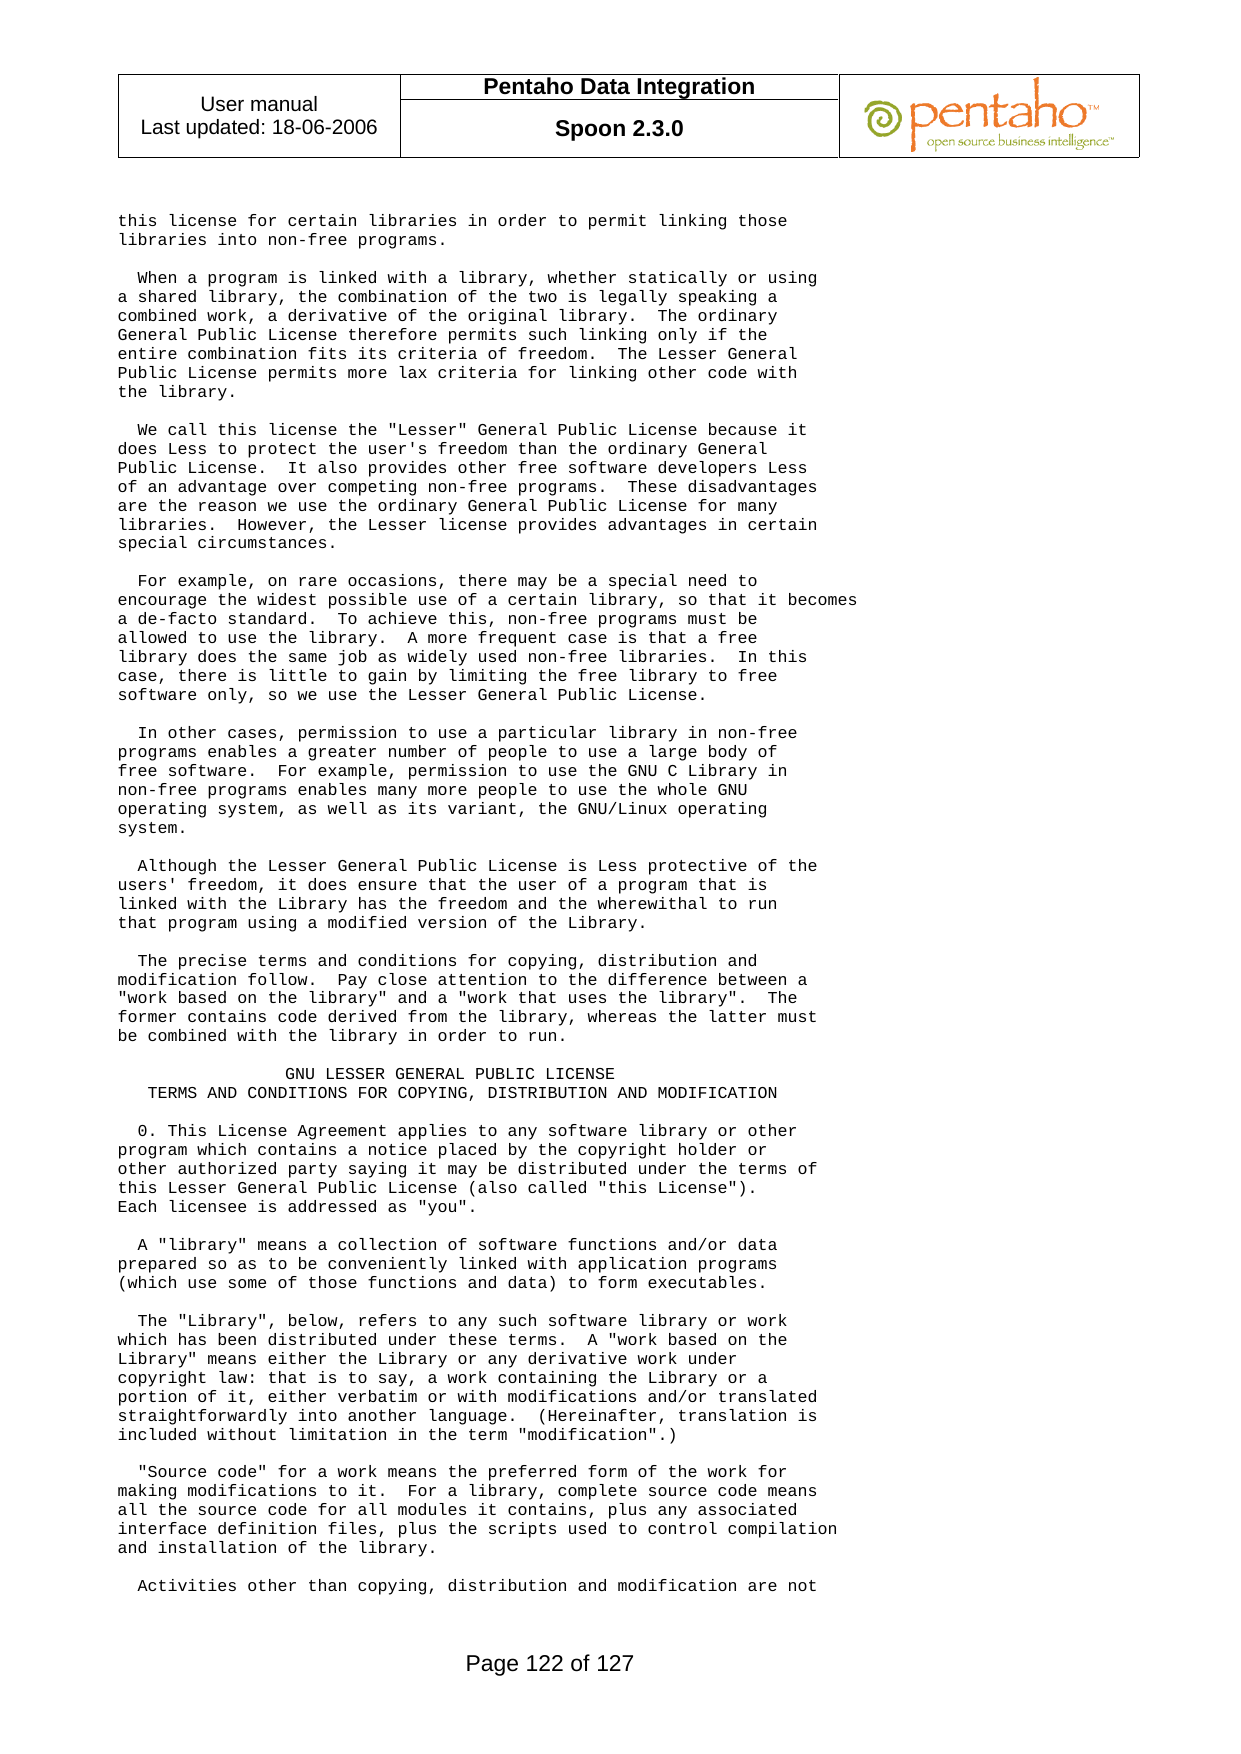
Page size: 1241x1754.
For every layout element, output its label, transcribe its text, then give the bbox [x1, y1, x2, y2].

text this license for certain libraries in order to permit linking those libraries into non-free programs. When a program is linked with a library, whether statically or using a shared library, the combination of the two is legally speaking a combined work, a derivative of the original library. The ordinary General Public License therefore permits such linking only if the entire combination fits its criteria of freedom. The Lesser General Public License permits more lax criteria for linking other code with the library. We call this license the "Lesser" General Public License because it does Less to protect the user's freedom than the ordinary General Public License. It also provides other free software developers Less of an advantage over competing non-free programs. These disadvantages are the reason we use the ordinary General Public License for many libraries. However, the Lesser license provides advantages in certain special circumstances. For example, on rare occasions, there may be a special need to encourage the widest possible use of a certain library, so that it becomes a de-facto standard. To achieve this, non-free programs must be allowed to use the library. A more frequent case is that a free library does the same job as widely used non-free libraries. In this case, there is little to gain by limiting the free library to free software only, so we use the Lesser General Public License. In other cases, permission to use a particular library in non-free programs enables a greater number of people to use a large body of free software. For example, permission to use the GNU C Library in non-free programs enables many more people to use the whole GNU operating system, as well as its variant, the GNU/Linux operating system. Although the Lesser General Public License is Less protective of the users' freedom, it does ensure that the user of a program that is linked with the Library has the freedom and the wherewithal to run that program using a modified version of the Library. The precise terms and conditions for copying, distribution and modification follow. Pay close attention to the difference between a "work based on the library" and a "work that uses the library". The former contains code derived from the library, whereas the latter must be combined with the library in order to run. GNU LESSER GENERAL PUBLIC LICENSE TERMS AND CONDITIONS FOR COPYING, DISTRIBUTION AND MODIFICATION 0. This License Agreement applies to any software library or other program which contains a notice placed by the copyright holder or other authorized party saying it may be distributed under the terms of this Lesser General Public License (also called "this License"). Each licensee is addressed as "you". A "library" means a collection of software functions and/or data prepared so as to be conveniently linked with application programs (which use some of those functions and data) to form executables. The "Library", below, refers to any such software library or work which has been distributed under these terms. A "work based on the Library" means either the Library or any derivative work under copyright law: that is to say, a work containing the Library or a portion of it, either verbatim or with modifications and/or translated straightforwardly into another language. (Hereinafter, translation is included without limitation in the term "modification".) "Source code" for a work means the preferred form of the work for making modifications to it. For a library, complete source code means all the source code for all modules it contains, plus any associated interface definition files, plus the scripts used to control compilation and installation of the library. Activities other than copying, distribution and modification are not [117, 213, 1137, 1597]
